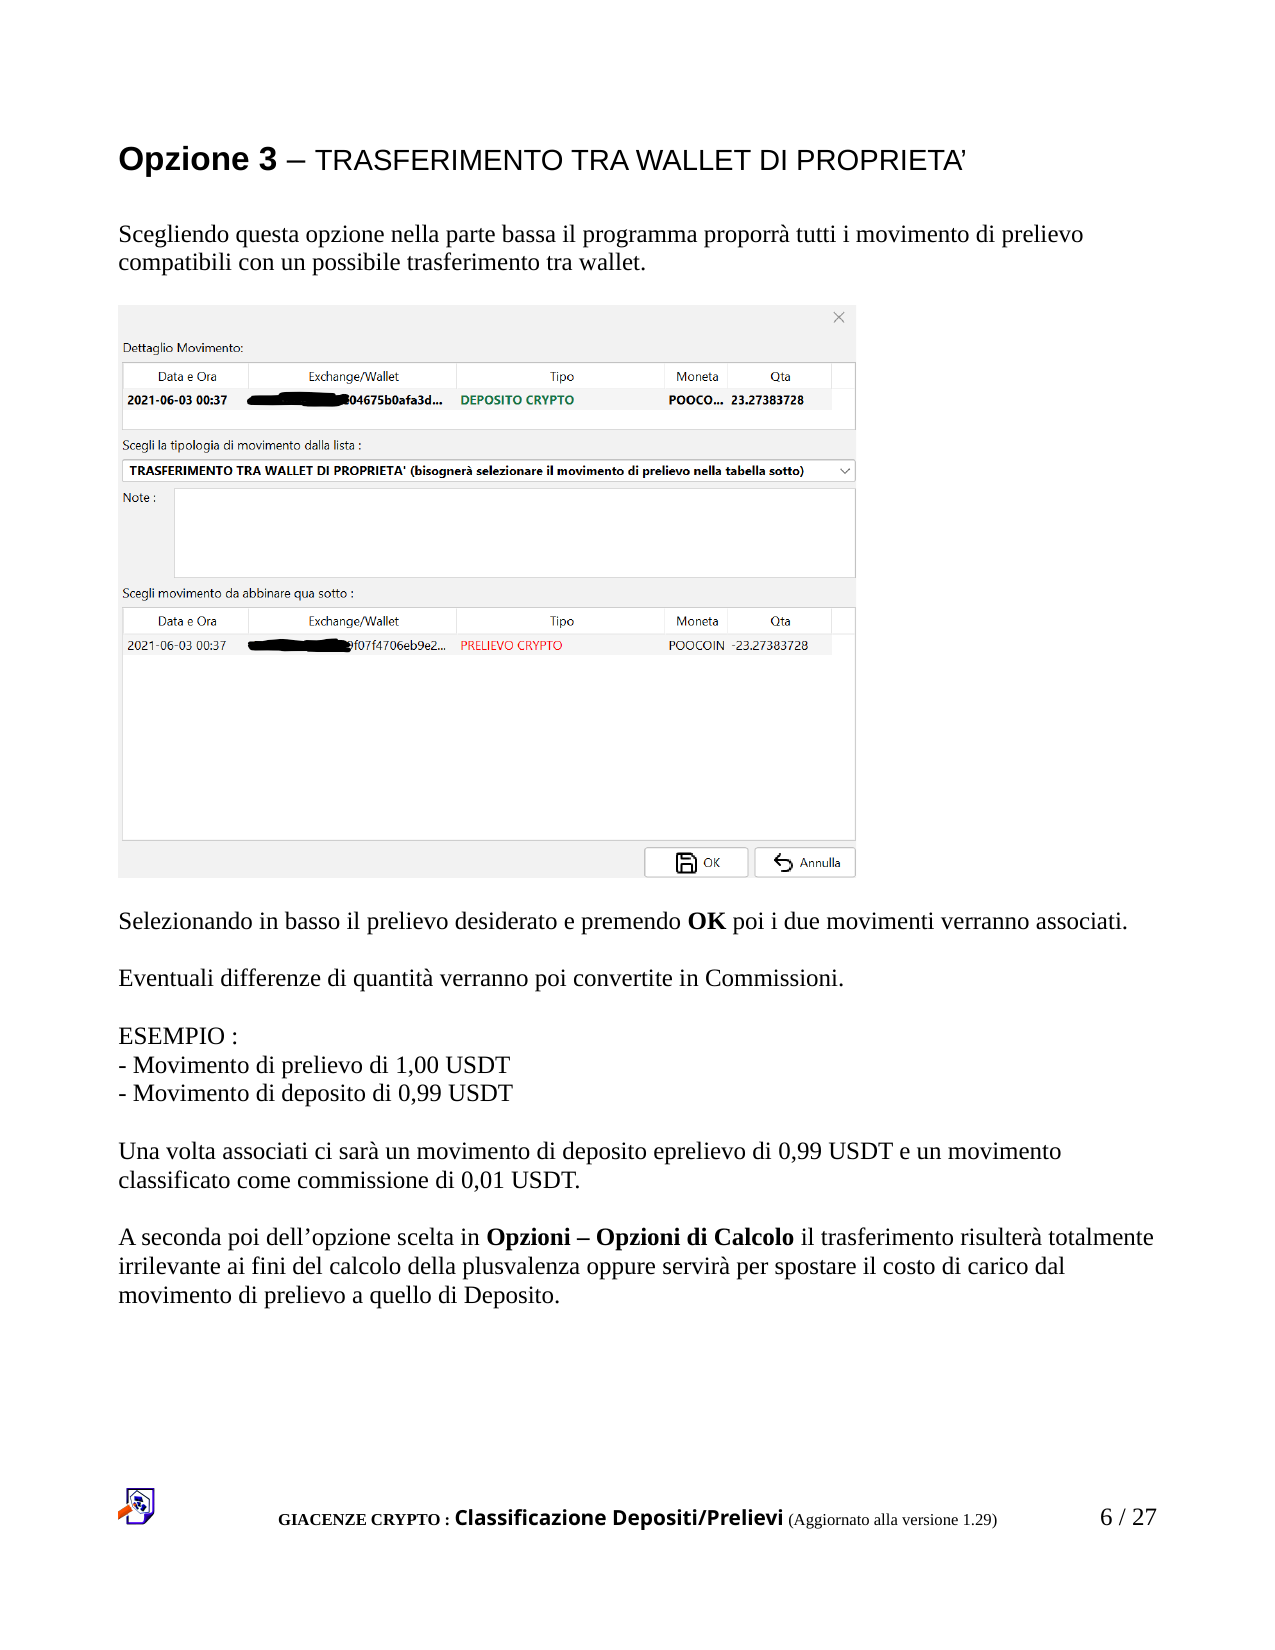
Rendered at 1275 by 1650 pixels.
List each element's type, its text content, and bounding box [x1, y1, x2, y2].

text Selezionando in basso il prelievo desiderato e premendo OK poi i due movimenti verranno associati. [118, 906, 1157, 935]
picture [118, 1488, 155, 1525]
text Una volta associati ci sarà un movimento di deposito eprelievo di 0,99 USDT e un movimento classificato come commissione di 0,01 USDT. [118, 1136, 1157, 1193]
text A seconda poi dell’opzione scelta in Opzioni – Opzioni di Calcolo il trasferimento risulterà totalmente irrilevante ai fini del calcolo della plusvalenza oppure servirà per spostare il costo di carico dal movimento di prelievo a quello di Deposito. [118, 1222, 1157, 1308]
subtitle Opzione 3 – TRASFERIMENTO TRA WALLET DI PROPRIETA’ [118, 139, 1157, 177]
text - Movimento di prelievo di 1,00 USDT [118, 1050, 1157, 1078]
text ESEMPIO : [118, 1021, 1157, 1050]
text - Movimento di deposito di 0,99 USDT [118, 1078, 1157, 1107]
text Scegliendo questa opzione nella parte bassa il programma proporrà tutti i movimento di prelievo compatibili con un possibile trasferimento tra wallet. [118, 219, 1157, 276]
text Eventuali differenze di quantità verranno poi convertite in Commissioni. [118, 963, 1157, 992]
picture [118, 305, 857, 878]
